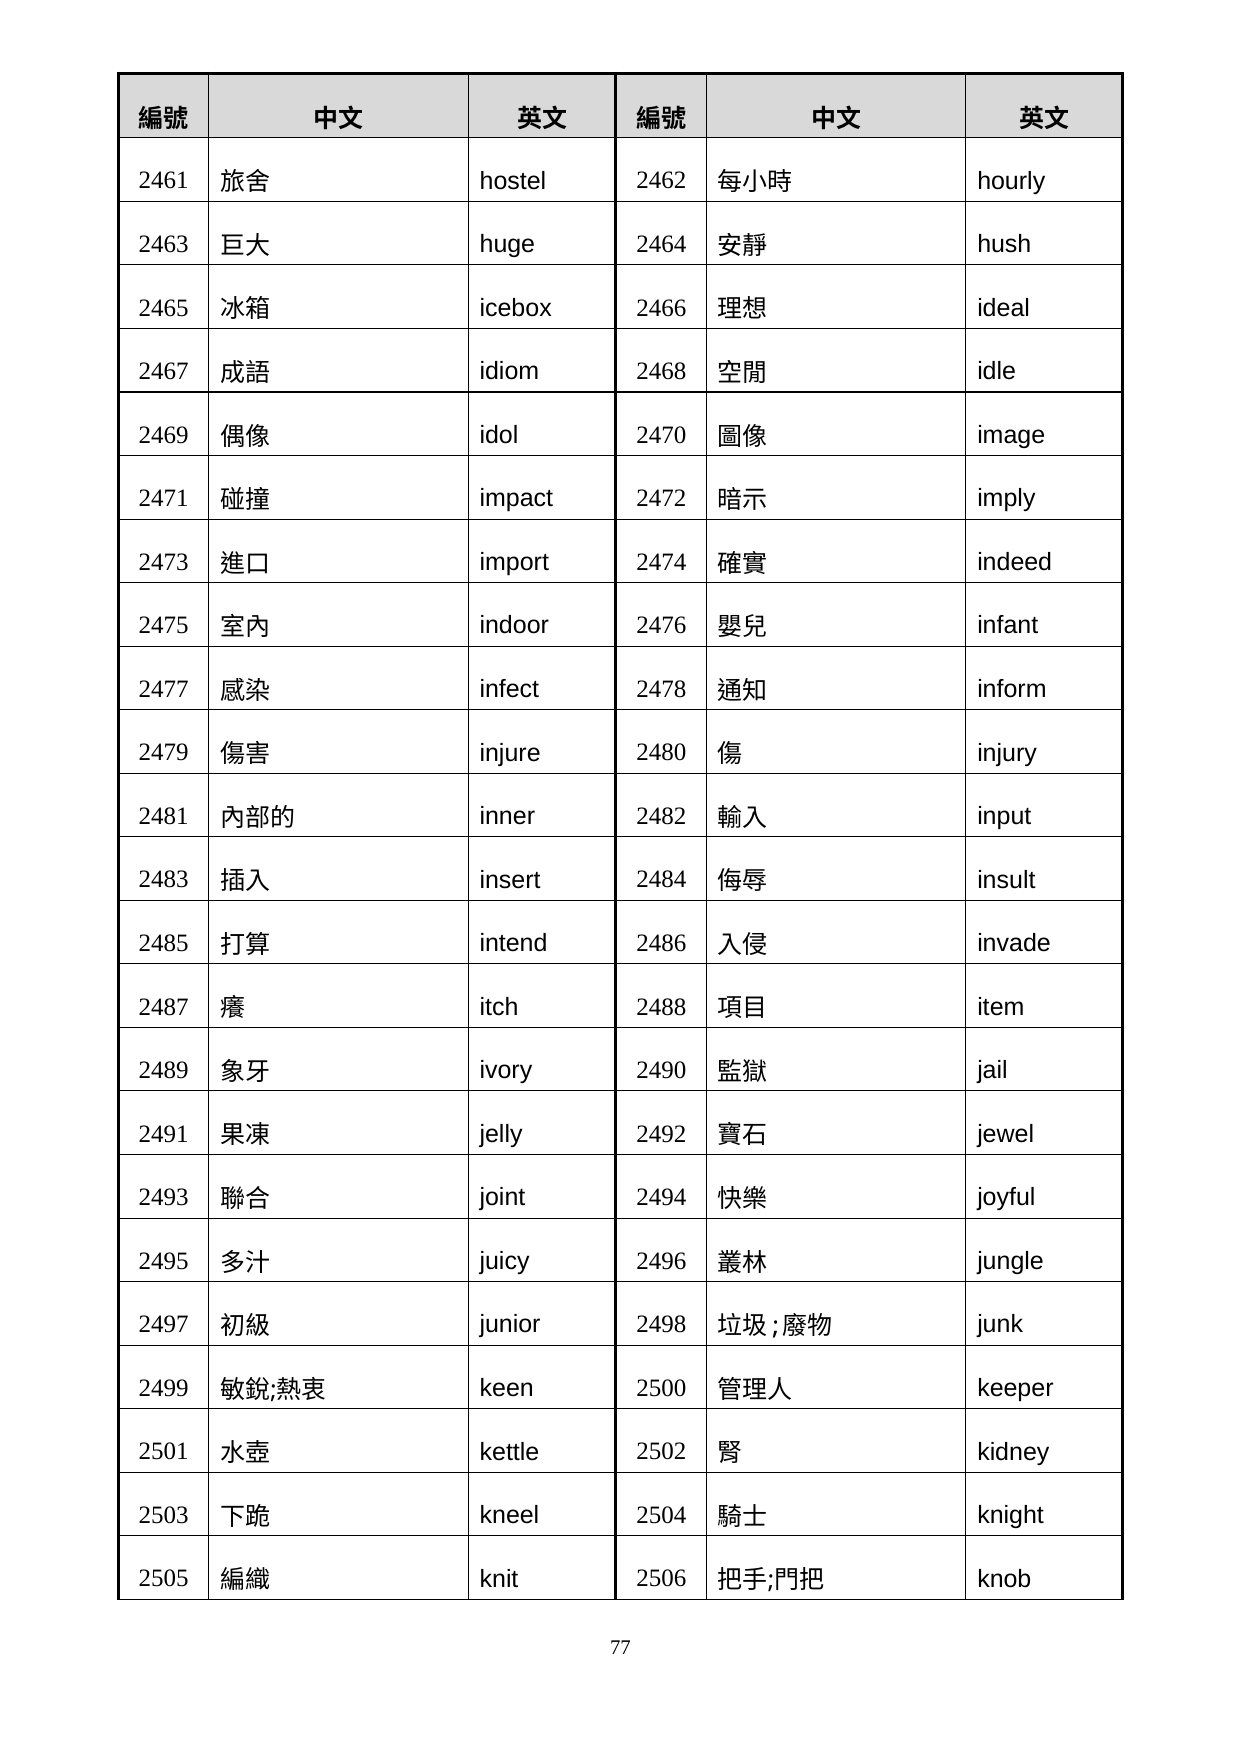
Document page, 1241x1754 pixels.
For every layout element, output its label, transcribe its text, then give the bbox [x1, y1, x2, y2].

table_cell 巨大 [209, 202, 468, 264]
table_cell jungle [966, 1219, 1121, 1281]
table_cell 2488 [617, 964, 706, 1027]
table_cell 2494 [617, 1155, 706, 1217]
table_cell import [469, 520, 614, 582]
table_cell 聯合 [209, 1155, 468, 1217]
table_cell jelly [469, 1091, 614, 1154]
table_cell hostel [469, 138, 614, 201]
table_cell 安靜 [707, 202, 965, 264]
table_cell joyful [966, 1155, 1121, 1217]
table_cell kidney [966, 1409, 1121, 1472]
table_cell 管理人 [707, 1346, 965, 1408]
table_cell 水壺 [209, 1409, 468, 1472]
table_cell 2478 [617, 647, 706, 709]
table_cell insult [966, 837, 1121, 900]
table_header 英文 [469, 75, 614, 137]
table_cell 2474 [617, 520, 706, 582]
table_cell 2493 [120, 1155, 208, 1217]
table_cell 2477 [120, 647, 208, 709]
table_cell hush [966, 202, 1121, 264]
table_cell 成語 [209, 329, 468, 391]
table_header 編號 [617, 75, 706, 137]
table_cell 騎士 [707, 1473, 965, 1535]
table_cell itch [469, 964, 614, 1027]
table_cell 理想 [707, 265, 965, 328]
table_cell inform [966, 647, 1121, 709]
table_cell keeper [966, 1346, 1121, 1408]
table_cell 嬰兒 [707, 583, 965, 646]
table_cell 侮辱 [707, 837, 965, 900]
table_cell 腎 [707, 1409, 965, 1472]
table_cell 2500 [617, 1346, 706, 1408]
table_cell 初級 [209, 1282, 468, 1344]
table_cell kneel [469, 1473, 614, 1535]
table_cell 監獄 [707, 1028, 965, 1090]
table_cell injury [966, 710, 1121, 773]
table_cell 快樂 [707, 1155, 965, 1217]
table_cell 打算 [209, 901, 468, 963]
table_cell kettle [469, 1409, 614, 1472]
table_cell 象牙 [209, 1028, 468, 1090]
table_cell 癢 [209, 964, 468, 1027]
table_header 英文 [966, 75, 1121, 137]
table_cell impact [469, 456, 614, 518]
table_header 中文 [707, 75, 965, 137]
table_cell 空閒 [707, 329, 965, 391]
table_cell juicy [469, 1219, 614, 1281]
table_cell 2466 [617, 265, 706, 328]
table_cell 2467 [120, 329, 208, 391]
table_cell 2499 [120, 1346, 208, 1408]
table_cell 2498 [617, 1282, 706, 1344]
table_cell 2485 [120, 901, 208, 963]
table_cell 偶像 [209, 393, 468, 455]
table_cell 2489 [120, 1028, 208, 1090]
table_cell 2483 [120, 837, 208, 900]
table_cell 2475 [120, 583, 208, 646]
table_cell 2491 [120, 1091, 208, 1154]
table_cell 插入 [209, 837, 468, 900]
table_cell 2464 [617, 202, 706, 264]
table_cell 輸入 [707, 774, 965, 836]
table_cell 2497 [120, 1282, 208, 1344]
table_cell 2481 [120, 774, 208, 836]
table_cell 入侵 [707, 901, 965, 963]
table_cell 感染 [209, 647, 468, 709]
table_cell 2495 [120, 1219, 208, 1281]
table_cell 2505 [120, 1536, 208, 1599]
table_cell 項目 [707, 964, 965, 1027]
table_cell 2490 [617, 1028, 706, 1090]
table_cell 2504 [617, 1473, 706, 1535]
table_cell image [966, 393, 1121, 455]
table_cell 2461 [120, 138, 208, 201]
table_cell knob [966, 1536, 1121, 1599]
table_cell 叢林 [707, 1219, 965, 1281]
table_cell keen [469, 1346, 614, 1408]
table_cell junk [966, 1282, 1121, 1344]
table_cell 果凍 [209, 1091, 468, 1154]
table_cell 2470 [617, 393, 706, 455]
table_cell 2496 [617, 1219, 706, 1281]
table_cell intend [469, 901, 614, 963]
table_cell 2501 [120, 1409, 208, 1472]
table_cell 內部的 [209, 774, 468, 836]
table_cell 2503 [120, 1473, 208, 1535]
table_cell 2469 [120, 393, 208, 455]
table_cell infect [469, 647, 614, 709]
table_cell 2479 [120, 710, 208, 773]
table_cell injure [469, 710, 614, 773]
table_cell insert [469, 837, 614, 900]
table_cell 2471 [120, 456, 208, 518]
table_cell indoor [469, 583, 614, 646]
table_cell 2486 [617, 901, 706, 963]
table_cell 編織 [209, 1536, 468, 1599]
table_cell 2462 [617, 138, 706, 201]
table_cell input [966, 774, 1121, 836]
table_cell idle [966, 329, 1121, 391]
table_cell 2465 [120, 265, 208, 328]
table_cell knit [469, 1536, 614, 1599]
table_cell 2463 [120, 202, 208, 264]
table_cell 2502 [617, 1409, 706, 1472]
table_cell 2506 [617, 1536, 706, 1599]
table_cell hourly [966, 138, 1121, 201]
table_cell 圖像 [707, 393, 965, 455]
table_cell indeed [966, 520, 1121, 582]
table_cell 2472 [617, 456, 706, 518]
table_cell 2492 [617, 1091, 706, 1154]
table_cell 碰撞 [209, 456, 468, 518]
table_cell ivory [469, 1028, 614, 1090]
table_cell 傷 [707, 710, 965, 773]
table_cell 確實 [707, 520, 965, 582]
table_cell 每小時 [707, 138, 965, 201]
table_cell jail [966, 1028, 1121, 1090]
table_cell infant [966, 583, 1121, 646]
table_cell item [966, 964, 1121, 1027]
table_cell 垃圾;廢物 [707, 1282, 965, 1344]
table_cell ideal [966, 265, 1121, 328]
table_cell 敏銳;熱衷 [209, 1346, 468, 1408]
table_header 中文 [209, 75, 468, 137]
table_cell 多汁 [209, 1219, 468, 1281]
table_cell 旅舍 [209, 138, 468, 201]
table_cell imply [966, 456, 1121, 518]
table_cell knight [966, 1473, 1121, 1535]
table_header 編號 [120, 75, 208, 137]
table_cell 下跪 [209, 1473, 468, 1535]
table_cell 2487 [120, 964, 208, 1027]
table_cell 2482 [617, 774, 706, 836]
table_cell invade [966, 901, 1121, 963]
table_cell 2473 [120, 520, 208, 582]
table_cell 把手;門把 [707, 1536, 965, 1599]
table_cell idol [469, 393, 614, 455]
table_cell jewel [966, 1091, 1121, 1154]
table_cell 室內 [209, 583, 468, 646]
table_cell 2468 [617, 329, 706, 391]
table_cell icebox [469, 265, 614, 328]
table_cell 暗示 [707, 456, 965, 518]
table_cell idiom [469, 329, 614, 391]
table_cell 進口 [209, 520, 468, 582]
table_cell 傷害 [209, 710, 468, 773]
table_cell 2480 [617, 710, 706, 773]
table_cell 2484 [617, 837, 706, 900]
table_cell huge [469, 202, 614, 264]
table_cell inner [469, 774, 614, 836]
table_cell 通知 [707, 647, 965, 709]
table_cell joint [469, 1155, 614, 1217]
table_cell 2476 [617, 583, 706, 646]
table_cell junior [469, 1282, 614, 1344]
table_cell 冰箱 [209, 265, 468, 328]
table_cell 寶石 [707, 1091, 965, 1154]
